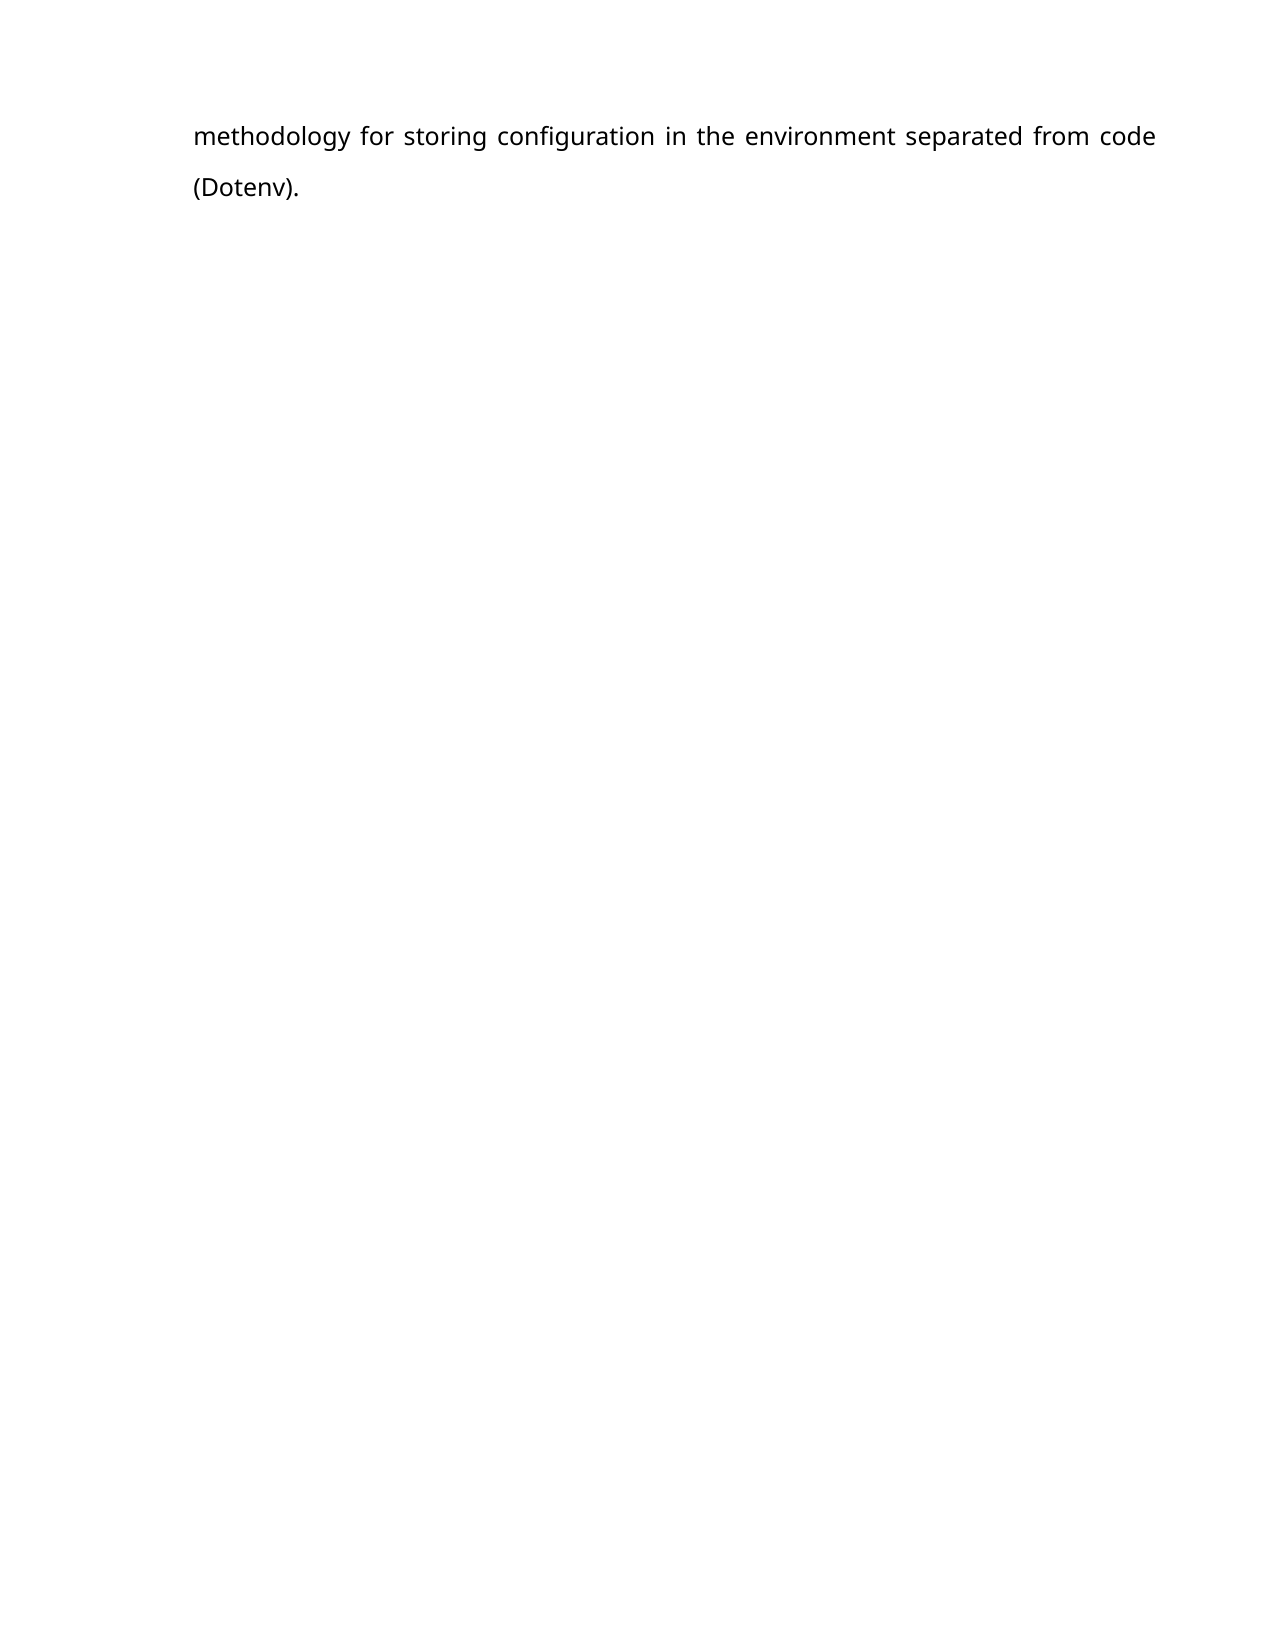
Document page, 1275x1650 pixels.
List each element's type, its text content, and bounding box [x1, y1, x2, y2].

list methodology for storing configuration in the environment separated from code (Dotenv). [156, 118, 1157, 203]
